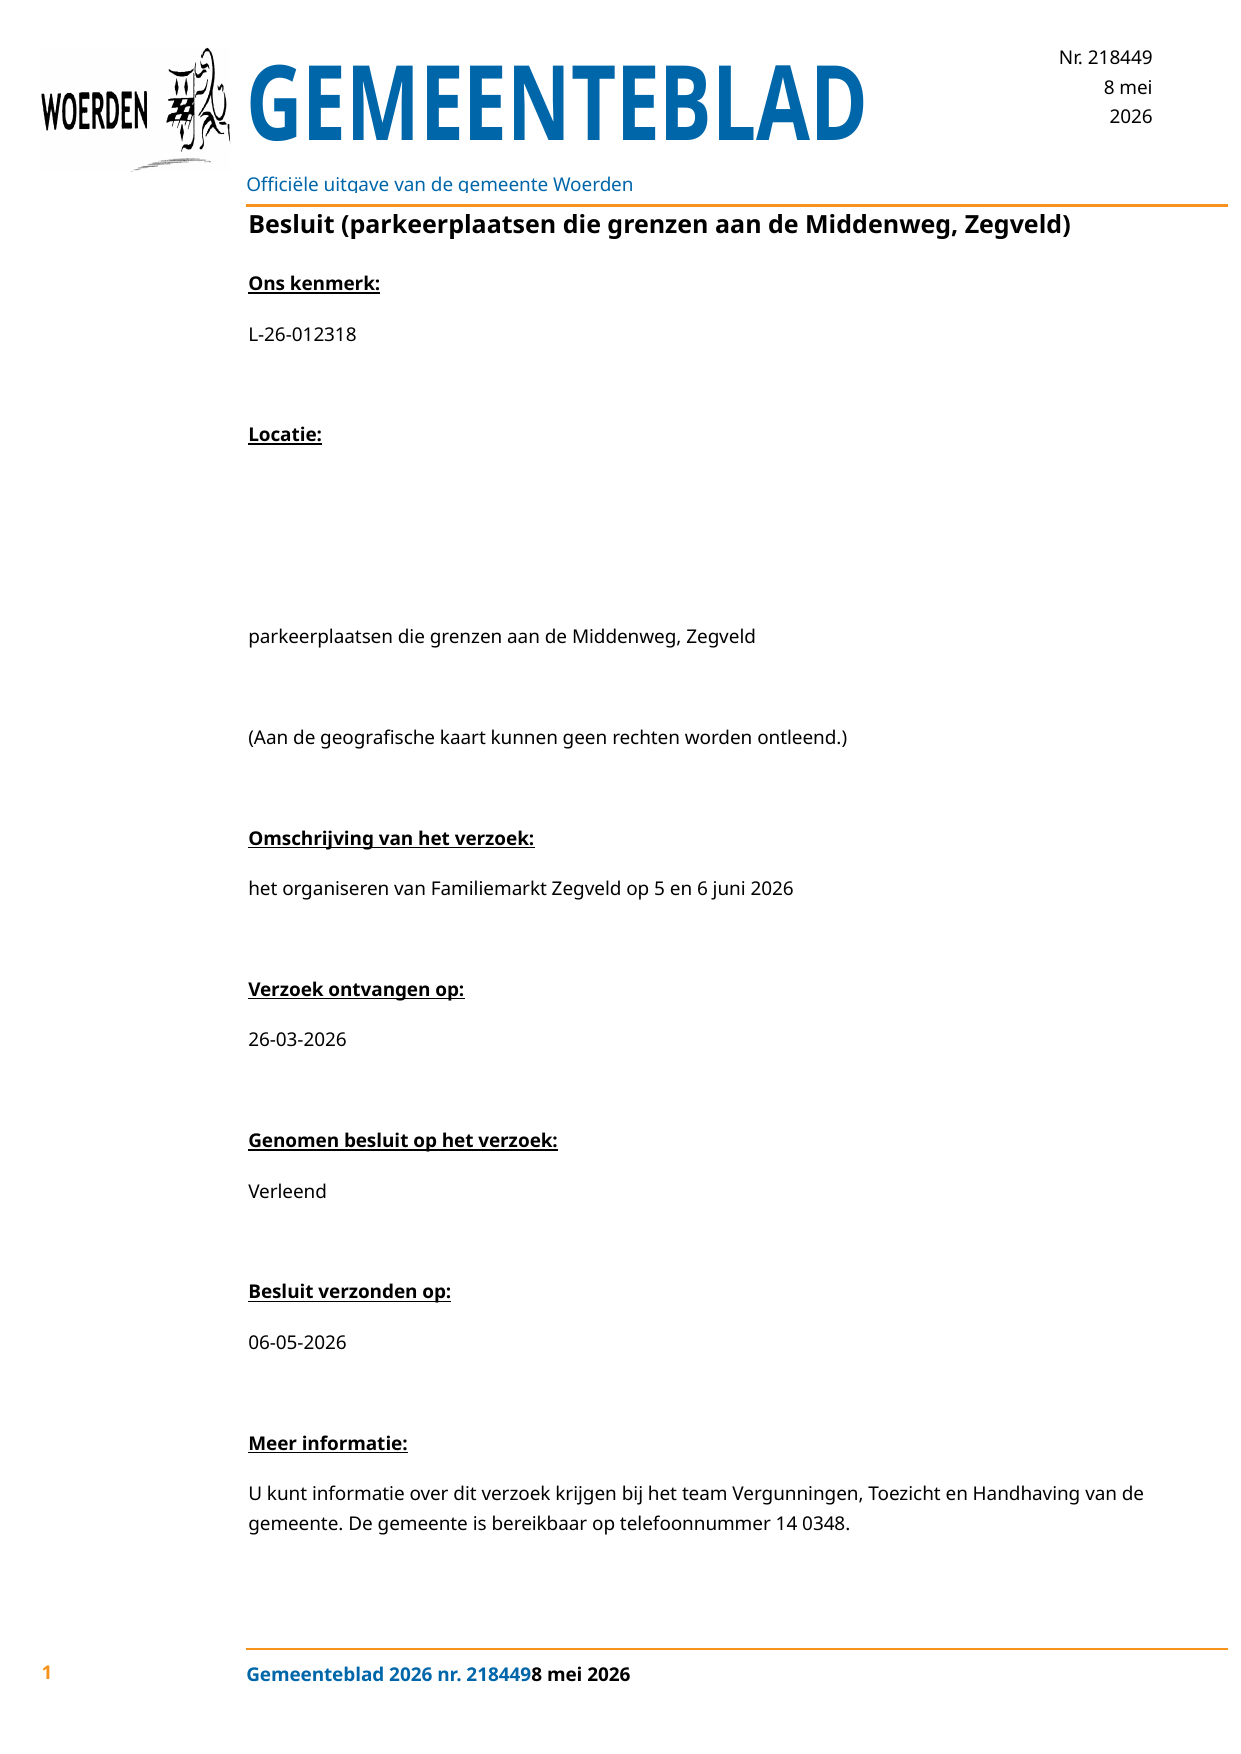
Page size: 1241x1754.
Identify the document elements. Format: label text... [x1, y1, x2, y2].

text U kunt informatie over dit verzoek krijgen bij het team Vergunningen, Toezicht en Handhaving van de gemeente. De gemeente is bereikbaar op telefoonnummer 14 0348. [248, 1480, 1152, 1536]
text Locatie: [248, 422, 1152, 447]
text L-26-012318 [248, 321, 1152, 346]
text parkeerplaatsen die grenzen aan de Middenweg, Zegveld [248, 623, 1152, 649]
text Verleend [248, 1178, 1152, 1203]
text Besluit verzonden op: [248, 1279, 1152, 1304]
text Genomen besluit op het verzoek: [248, 1127, 1152, 1153]
text 26-03-2026 [248, 1027, 1152, 1052]
text Meer informatie: [248, 1430, 1152, 1456]
text Verzoek ontvangen op: [248, 976, 1152, 1002]
text het organiseren van Familiemarkt Zegveld op 5 en 6 juni 2026 [248, 875, 1152, 901]
picture [41, 47, 231, 172]
text 06-05-2026 [248, 1329, 1152, 1355]
text Besluit (parkeerplaatsen die grenzen aan de Middenweg, Zegveld) [248, 207, 1152, 241]
text Ons kenmerk: [248, 270, 1152, 296]
text Omschrijving van het verzoek: [248, 825, 1152, 851]
text (Aan de geografische kaart kunnen geen rechten worden ontleend.) [248, 724, 1152, 750]
